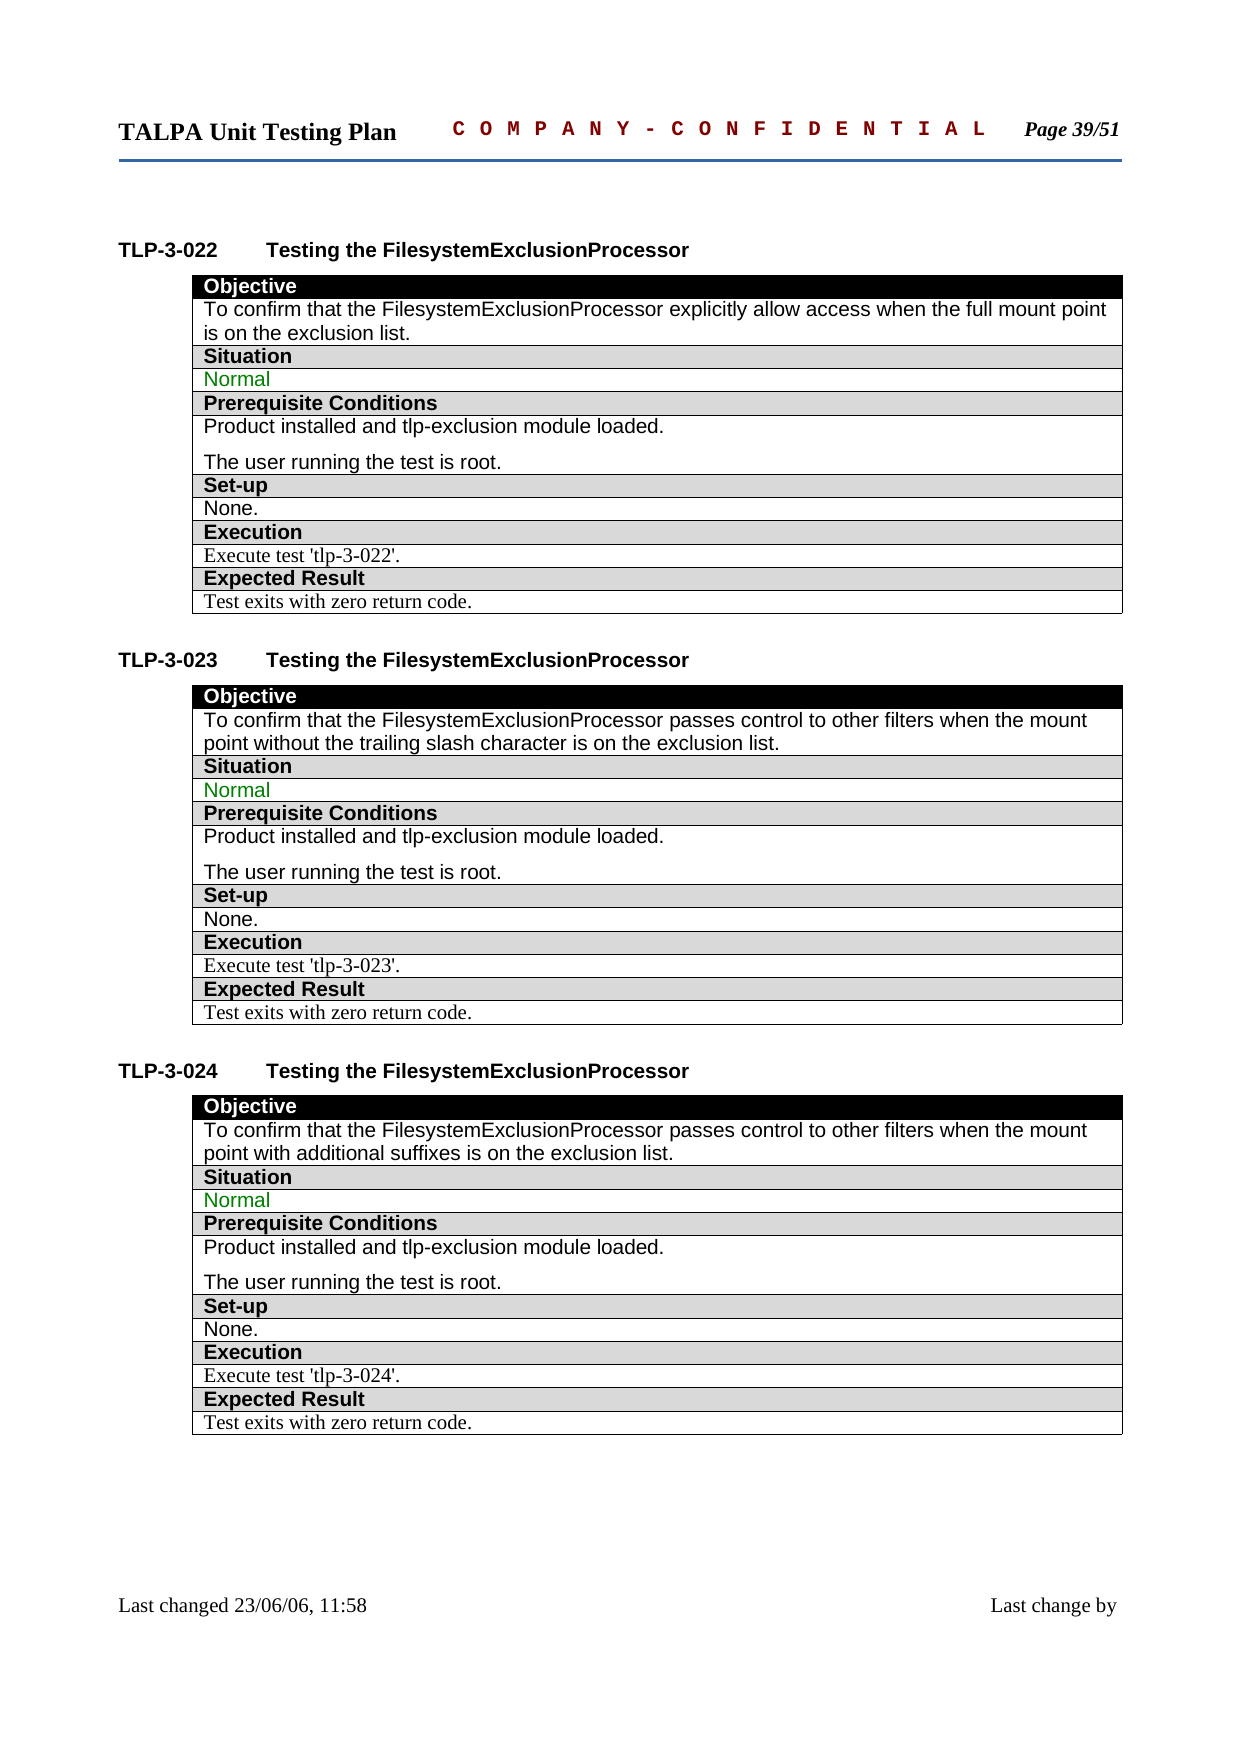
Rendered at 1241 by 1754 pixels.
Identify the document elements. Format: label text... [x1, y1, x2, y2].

table_cell Product installed and tlp-exclusion module loaded. The user running the test is root. [193, 826, 1122, 884]
table_cell To confirm that the FilesystemExclusionProcessor passes control to other filters when the mount point with additional suffixes is on the exclusion list. [193, 1120, 1122, 1165]
table_cell Product installed and tlp-exclusion module loaded. The user running the test is root. [193, 416, 1122, 474]
table_cell Execution [193, 1342, 1122, 1364]
table_cell Set-up [193, 885, 1122, 907]
table_cell Situation [193, 1166, 1122, 1189]
table_header Objective [193, 686, 1122, 708]
table_header Objective [193, 1096, 1122, 1119]
table_cell Test exits with zero return code. [193, 1001, 1122, 1024]
table_cell Prerequisite Conditions [193, 802, 1122, 825]
table_cell Set-up [193, 1295, 1122, 1318]
table_cell Set-up [193, 475, 1122, 497]
table_cell Prerequisite Conditions [193, 1213, 1122, 1235]
table_header Objective [193, 276, 1122, 298]
table_cell Normal [193, 1190, 1122, 1212]
table_cell Expected Result [193, 568, 1122, 590]
text TLP-3-023 Testing the FilesystemExclusionProcessor [118, 649, 1122, 672]
table_cell Product installed and tlp-exclusion module loaded. The user running the test is root. [193, 1236, 1122, 1294]
table_cell Test exits with zero return code. [193, 591, 1122, 613]
table_cell Normal [193, 779, 1122, 801]
text TLP-3-022 Testing the FilesystemExclusionProcessor [118, 239, 1122, 262]
table_cell Execution [193, 932, 1122, 954]
table_cell Expected Result [193, 1388, 1122, 1411]
table_cell To confirm that the FilesystemExclusionProcessor passes control to other filters when the mount point without the trailing slash character is on the exclusion list. [193, 709, 1122, 755]
table_cell None. [193, 1319, 1122, 1341]
table_cell Execute test 'tlp-3-022'. [193, 545, 1122, 567]
table_cell Execute test 'tlp-3-024'. [193, 1365, 1122, 1387]
table_cell Test exits with zero return code. [193, 1412, 1122, 1434]
text TLP-3-024 Testing the FilesystemExclusionProcessor [118, 1059, 1122, 1083]
table_cell None. [193, 908, 1122, 931]
table_cell Execute test 'tlp-3-023'. [193, 955, 1122, 977]
table_cell Prerequisite Conditions [193, 392, 1122, 415]
table_cell Expected Result [193, 978, 1122, 1000]
table_cell To confirm that the FilesystemExclusionProcessor explicitly allow access when the full mount point is on the exclusion list. [193, 299, 1122, 345]
table_cell Execution [193, 521, 1122, 544]
table_cell Normal [193, 369, 1122, 391]
table_cell None. [193, 498, 1122, 520]
table_cell Situation [193, 756, 1122, 778]
table_cell Situation [193, 346, 1122, 368]
